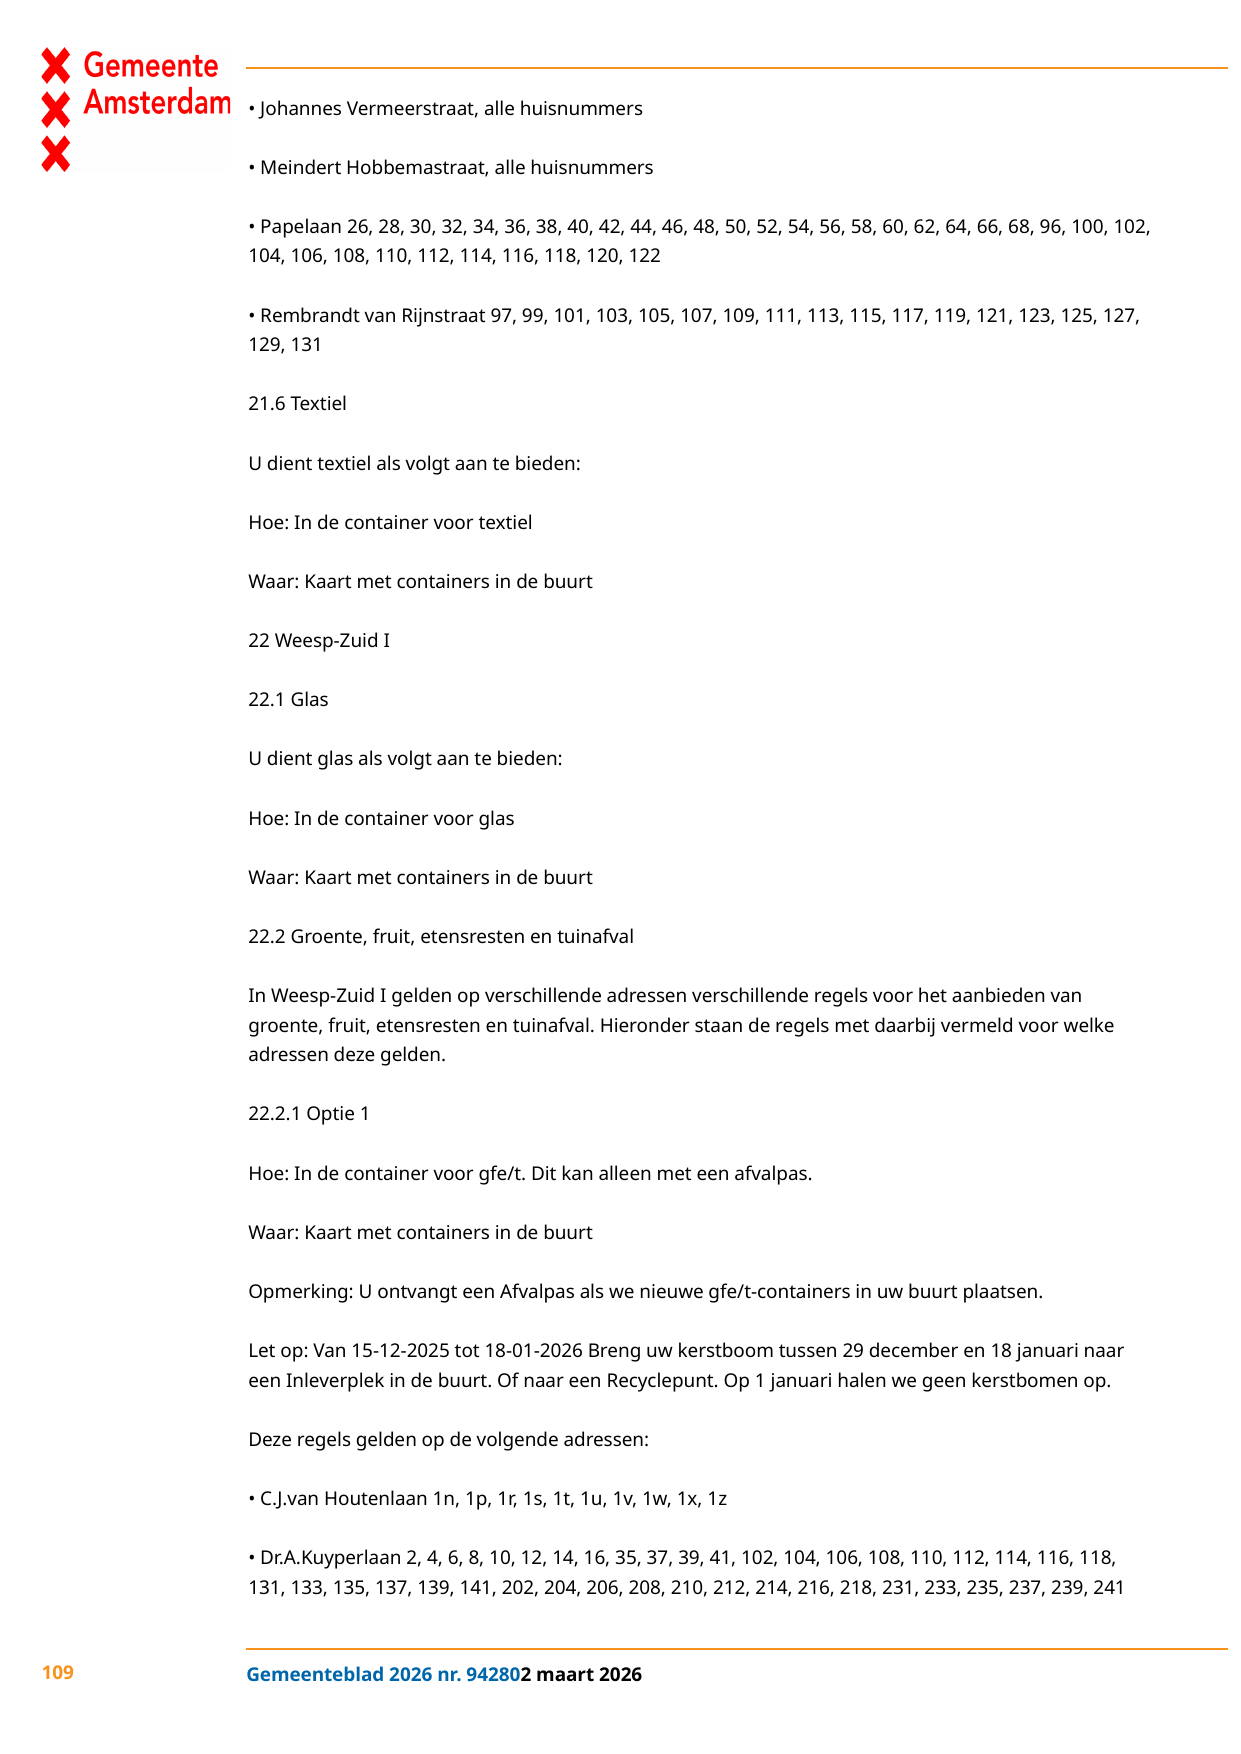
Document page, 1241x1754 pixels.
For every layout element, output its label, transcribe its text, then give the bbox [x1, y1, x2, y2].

text Waar: Kaart met containers in de buurt [248, 864, 1152, 890]
text Hoe: In de container voor gfe/t. Dit kan alleen met een afvalpas. [248, 1160, 1152, 1186]
text Opmerking: U ontvangt een Afvalpas als we nieuwe gfe/t-containers in uw buurt plaatsen. [248, 1278, 1152, 1304]
text 22 Weesp-Zuid I [248, 627, 1152, 653]
text • Rembrandt van Rijnstraat 97, 99, 101, 103, 105, 107, 109, 111, 113, 115, 117, 119, 121, 123, 125, 127, 129, 131 [248, 302, 1152, 357]
text • Papelaan 26, 28, 30, 32, 34, 36, 38, 40, 42, 44, 46, 48, 50, 52, 54, 56, 58, 60, 62, 64, 66, 68, 96, 100, 102, 104, 106, 108, 110, 112, 114, 116, 118, 120, 122 [248, 213, 1152, 268]
text • Dr.A.Kuyperlaan 2, 4, 6, 8, 10, 12, 14, 16, 35, 37, 39, 41, 102, 104, 106, 108, 110, 112, 114, 116, 118, 131, 133, 135, 137, 139, 141, 202, 204, 206, 208, 210, 212, 214, 216, 218, 231, 233, 235, 237, 239, 241 [248, 1544, 1152, 1600]
text • Meindert Hobbemastraat, alle huisnummers [248, 154, 1152, 180]
text • Johannes Vermeerstraat, alle huisnummers [248, 95, 1152, 121]
text 22.2 Groente, fruit, etensresten en tuinafval [248, 923, 1152, 949]
picture [41, 47, 231, 172]
text In Weesp-Zuid I gelden op verschillende adressen verschillende regels voor het aanbieden van groente, fruit, etensresten en tuinafval. Hieronder staan de regels met daarbij vermeld voor welke adressen deze gelden. [248, 982, 1152, 1067]
text U dient textiel als volgt aan te bieden: [248, 450, 1152, 476]
text 21.6 Textiel [248, 391, 1152, 416]
text 22.2.1 Optie 1 [248, 1101, 1152, 1126]
text Hoe: In de container voor textiel [248, 509, 1152, 535]
text Let op: Van 15-12-2025 tot 18-01-2026 Breng uw kerstboom tussen 29 december en 18 januari naar een Inleverplek in de buurt. Of naar een Recyclepunt. Op 1 januari halen we geen kerstbomen op. [248, 1337, 1152, 1393]
text Waar: Kaart met containers in de buurt [248, 568, 1152, 594]
text U dient glas als volgt aan te bieden: [248, 746, 1152, 771]
text 22.1 Glas [248, 686, 1152, 712]
text Deze regels gelden op de volgende adressen: [248, 1426, 1152, 1452]
text • C.J.van Houtenlaan 1n, 1p, 1r, 1s, 1t, 1u, 1v, 1w, 1x, 1z [248, 1485, 1152, 1511]
text Hoe: In de container voor glas [248, 805, 1152, 831]
text Waar: Kaart met containers in de buurt [248, 1219, 1152, 1245]
